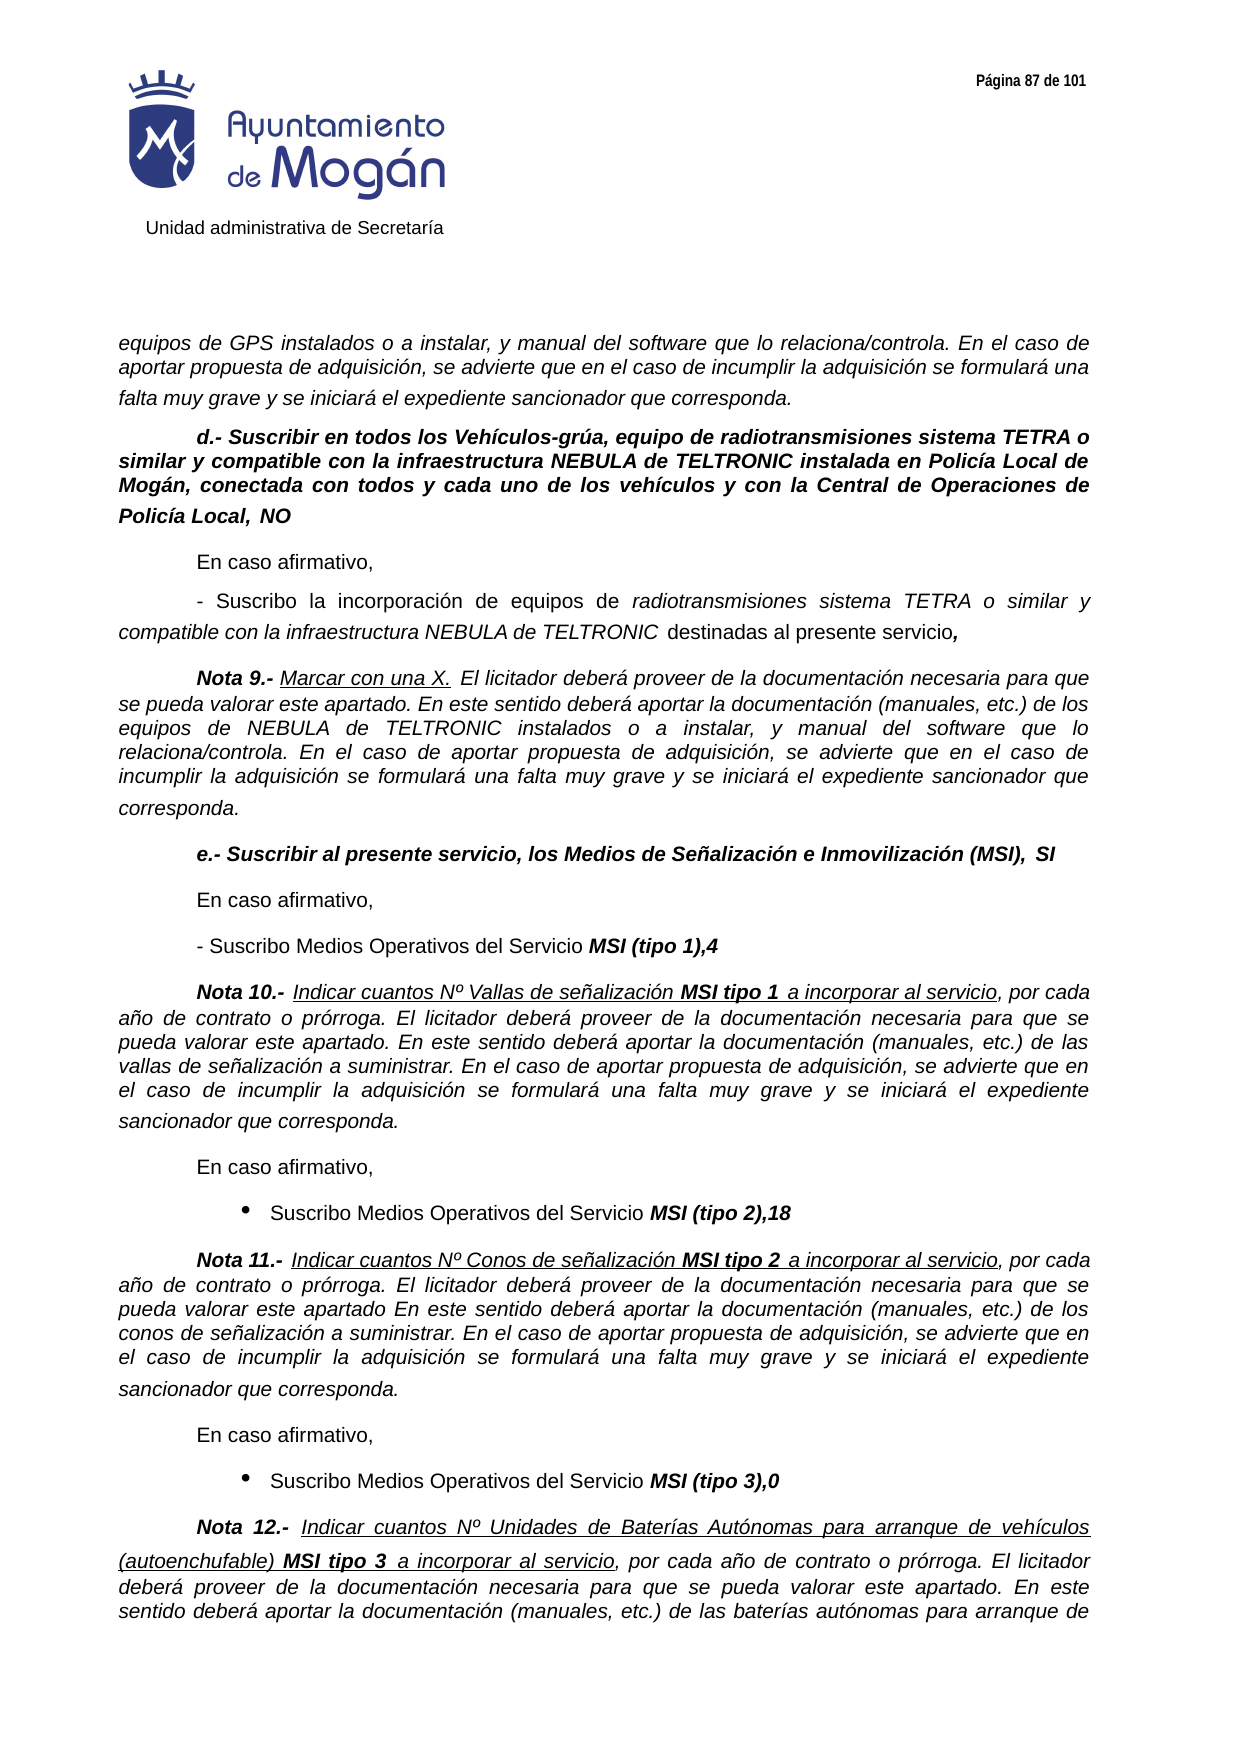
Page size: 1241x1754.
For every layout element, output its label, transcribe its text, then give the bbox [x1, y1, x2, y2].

list Suscribo Medios Operativos del Servicio MSI (tipo 3),0 [162, 1461, 1092, 1495]
text Nota 9.- Marcar con una X. El licitador deberá proveer de la documentación necesaria para que se pueda valorar este apartado. En este sentido deberá aportar la documentación (manuales, etc.) de los equipos de NEBULA de TELTRONIC instalados o a instalar, y manual del software que lo relaciona/controla. En el caso de aportar propuesta de adquisición, se advierte que en el caso de incumplir la adquisición se formulará una falta muy grave y se iniciará el expediente sancionador que corresponda. [118, 658, 1092, 821]
text equipos de GPS instalados o a instalar, y manual del software que lo relaciona/controla. En el caso de aportar propuesta de adquisición, se advierte que en el caso de incumplir la adquisición se formulará una falta muy grave y se iniciará el expediente sancionador que corresponda. [118, 331, 1092, 412]
picture [128, 70, 445, 206]
text En caso afirmativo, [118, 1147, 1092, 1181]
text d.- Suscribir en todos los Vehículos-grúa, equipo de radiotransmisiones sistema TETRA o similar y compatible con la infraestructura NEBULA de TELTRONIC instalada en Policía Local de Mogán, conectada con todos y cada uno de los vehículos y con la Central de Operaciones de Policía Local, NO [118, 424, 1092, 530]
text Nota 12.- Indicar cuantos Nº Unidades de Baterías Autónomas para arranque de vehículos (autoenchufable) MSI tipo 3 a incorporar al servicio, por cada año de contrato o prórroga. El licitador deberá proveer de la documentación necesaria para que se pueda valorar este apartado. En este sentido deberá aportar la documentación (manuales, etc.) de las baterías autónomas para arranque de [118, 1507, 1092, 1622]
list Suscribo Medios Operativos del Servicio MSI (tipo 2),18 [162, 1193, 1092, 1227]
text En caso afirmativo, [118, 880, 1092, 913]
text e.- Suscribir al presente servicio, los Medios de Señalización e Inmovilización (MSI), SI [118, 834, 1092, 867]
text En caso afirmativo, [118, 1415, 1092, 1449]
text Nota 11.- Indicar cuantos Nº Conos de señalización MSI tipo 2 a incorporar al servicio, por cada año de contrato o prórroga. El licitador deberá proveer de la documentación necesaria para que se pueda valorar este apartado En este sentido deberá aportar la documentación (manuales, etc.) de los conos de señalización a suministrar. En el caso de aportar propuesta de adquisición, se advierte que en el caso de incumplir la adquisición se formulará una falta muy grave y se iniciará el expediente sancionador que corresponda. [118, 1240, 1092, 1403]
text - Suscribo Medios Operativos del Servicio MSI (tipo 1),4 [118, 926, 1092, 959]
text - Suscribo la incorporación de equipos de radiotransmisiones sistema TETRA o similar y compatible con la infraestructura NEBULA de TELTRONIC destinadas al presente servicio, [118, 588, 1092, 646]
text Nota 10.- Indicar cuantos Nº Vallas de señalización MSI tipo 1 a incorporar al servicio, por cada año de contrato o prórroga. El licitador deberá proveer de la documentación necesaria para que se pueda valorar este apartado. En este sentido deberá aportar la documentación (manuales, etc.) de las vallas de señalización a suministrar. En el caso de aportar propuesta de adquisición, se advierte que en el caso de incumplir la adquisición se formulará una falta muy grave y se iniciará el expediente sancionador que corresponda. [118, 972, 1092, 1135]
text En caso afirmativo, [118, 542, 1092, 576]
